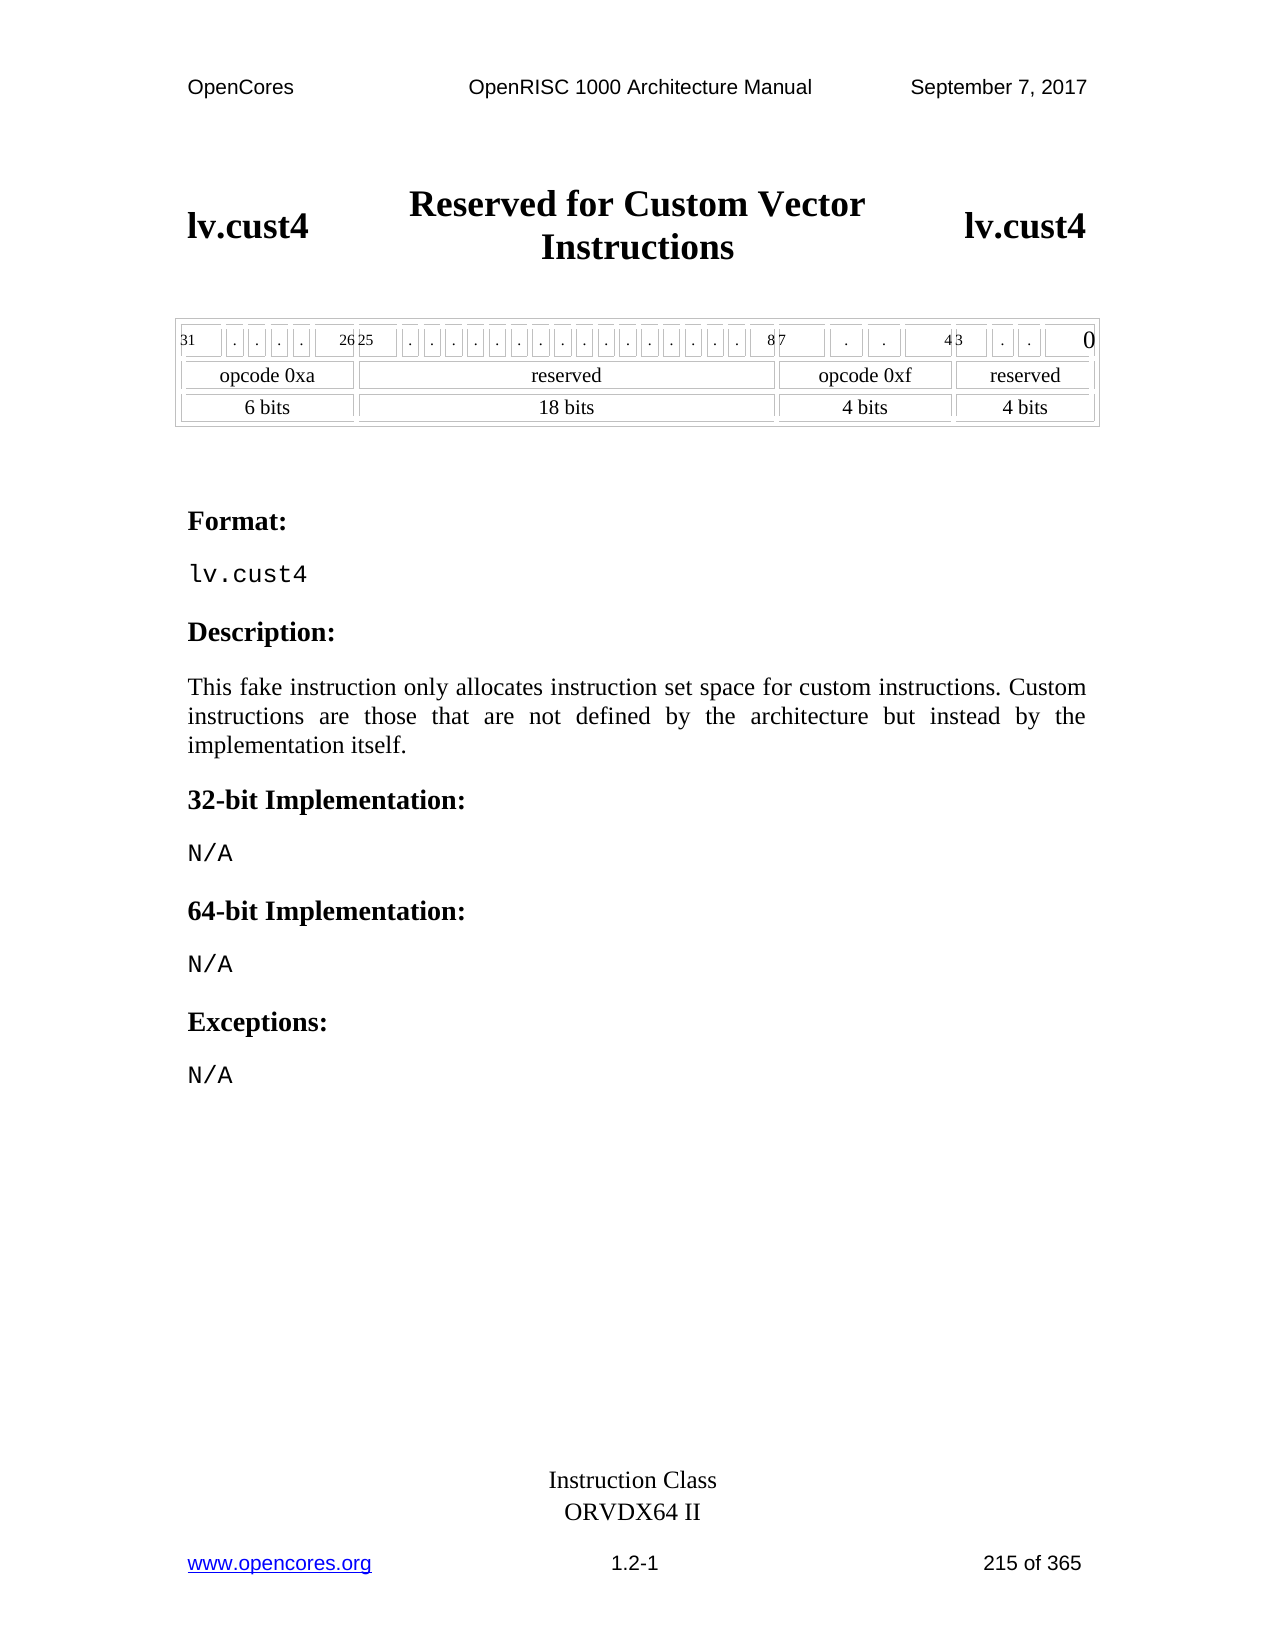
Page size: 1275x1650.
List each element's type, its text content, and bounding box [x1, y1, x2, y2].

text 64-bit Implementation: [187, 894, 1087, 927]
text This fake instruction only allocates instruction set space for custom instructions. Custom instructions are those that are not defined by the architecture but instead by the implementation itself. [187, 672, 1087, 758]
text N/A [187, 952, 1087, 980]
text 32-bit Implementation: [187, 783, 1087, 816]
text N/A [187, 1062, 1087, 1091]
text lv.cust4 [187, 561, 1087, 590]
text N/A [187, 841, 1087, 869]
text Format: [187, 504, 1087, 536]
text Description: [187, 615, 1087, 647]
text Exceptions: [187, 1005, 1087, 1037]
